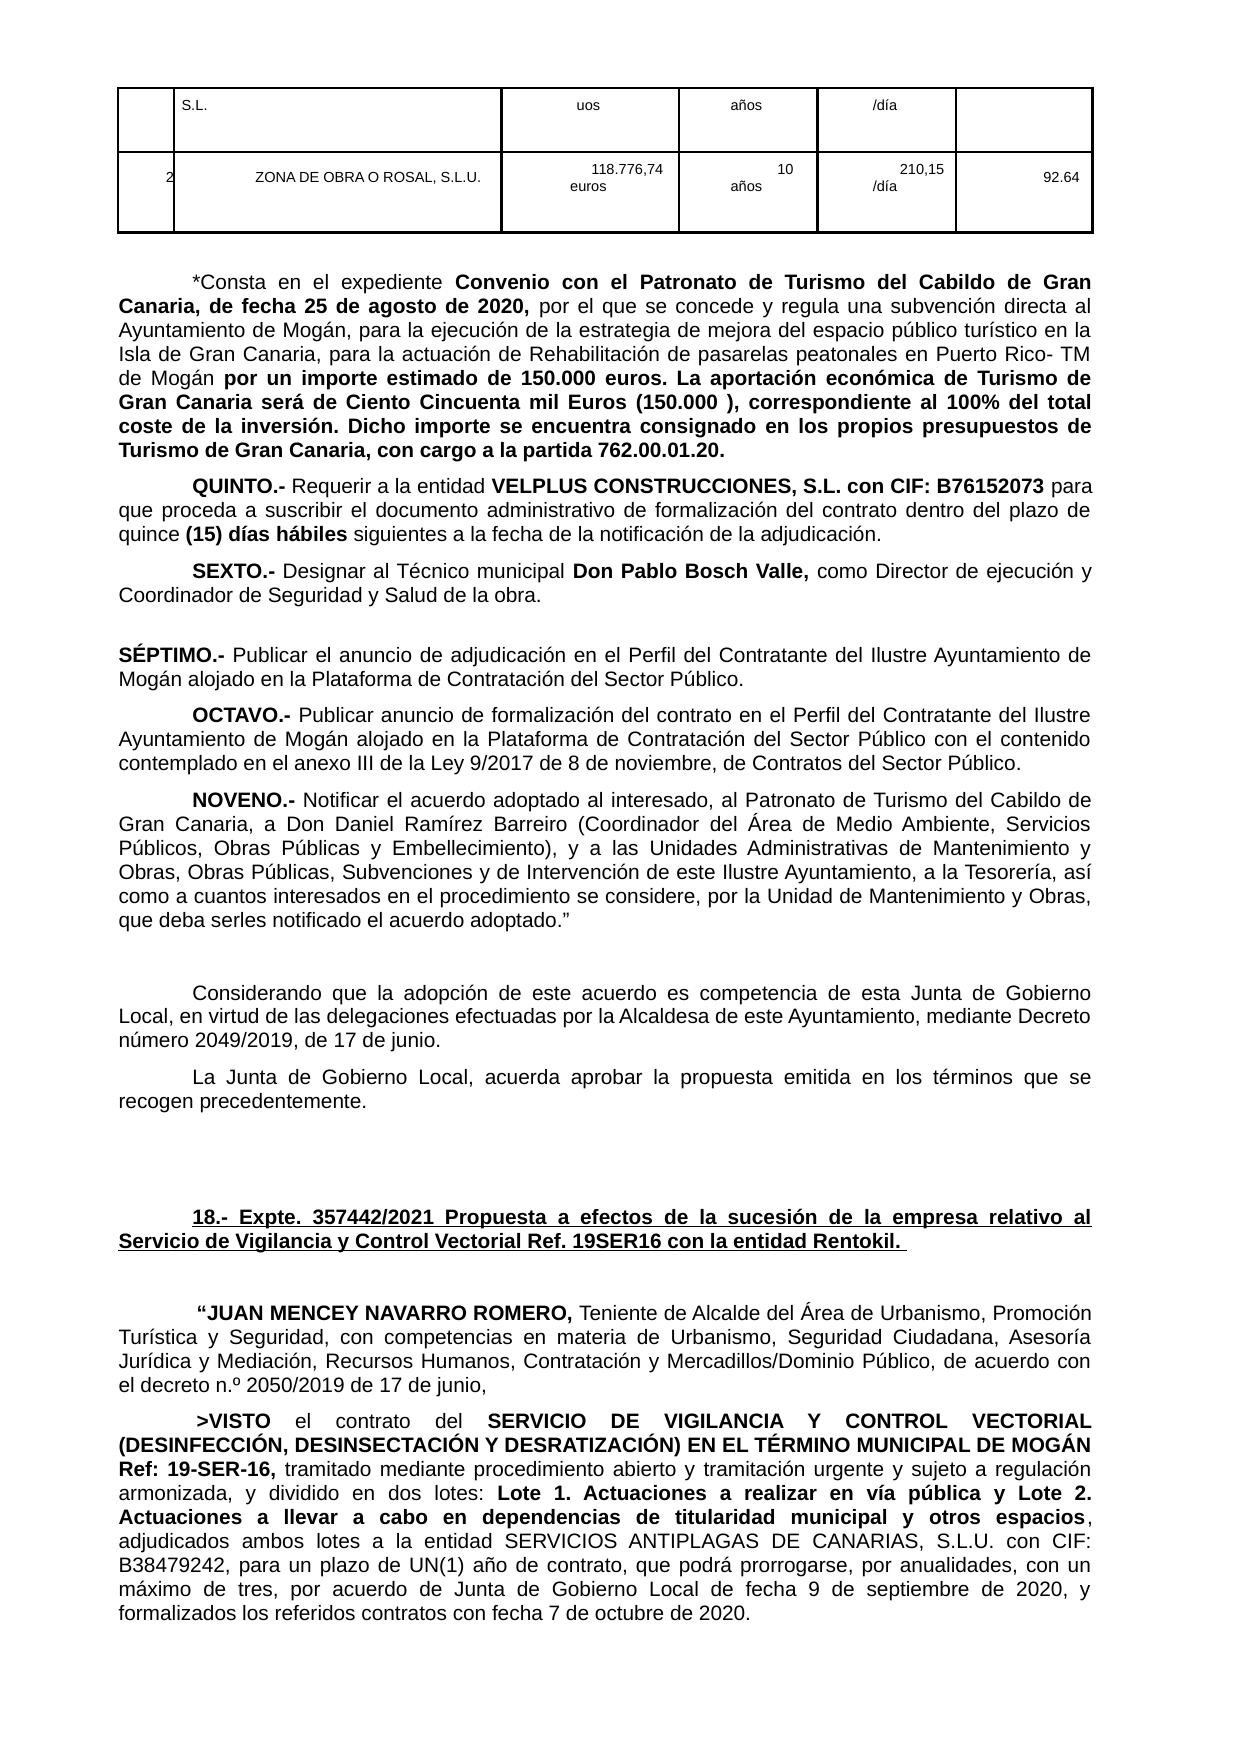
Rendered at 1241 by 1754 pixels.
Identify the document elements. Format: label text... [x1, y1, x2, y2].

table_cell ZONA DE OBRA O ROSAL, S.L.U. [175, 153, 500, 231]
text *Consta en el expediente Convenio con el Patronato de Turismo del Cabildo de Gran Canaria, de fecha 25 de agosto de 2020, por el que se concede y regula una subvención directa al Ayuntamiento de Mogán, para la ejecución de la estrategia de mejora del espacio público turístico en la Isla de Gran Canaria, para la actuación de Rehabilitación de pasarelas peatonales en Puerto Rico- TM de Mogán por un importe estimado de 150.000 euros. La aportación económica de Turismo de Gran Canaria será de Ciento Cincuenta mil Euros (150.000 ), correspondiente al 100% del total coste de la inversión. Dicho importe se encuentra consignado en los propios presupuestos de Turismo de Gran Canaria, con cargo a la partida 762.00.01.20. [118, 270, 1092, 462]
table_cell 10 años [680, 153, 816, 231]
text La Junta de Gobierno Local, acuerda aprobar la propuesta emitida en los términos que se recogen precedentemente. [118, 1065, 1092, 1113]
text SÉPTIMO.- Publicar el anuncio de adjudicación en el Perfil del Contratante del Ilustre Ayuntamiento de Mogán alojado en la Plataforma de Contratación del Sector Público. [118, 619, 1092, 691]
text NOVENO.- Notificar el acuerdo adoptado al interesado, al Patronato de Turismo del Cabildo de Gran Canaria, a Don Daniel Ramírez Barreiro (Coordinador del Área de Medio Ambiente, Servicios Públicos, Obras Públicas y Embellecimiento), y a las Unidades Administrativas de Mantenimiento y Obras, Obras Públicas, Subvenciones y de Intervención de este Ilustre Ayuntamiento, a la Tesorería, así como a cuantos interesados en el procedimiento se considere, por la Unidad de Mantenimiento y Obras, que deba serles notificado el acuerdo adoptado.” [118, 788, 1092, 931]
text Considerando que la adopción de este acuerdo es competencia de esta Junta de Gobierno Local, en virtud de las delegaciones efectuadas por la Alcaldesa de este Ayuntamiento, mediante Decreto número 2049/2019, de 17 de junio. [118, 980, 1092, 1052]
text 18.- Expte. 357442/2021 Propuesta a efectos de la sucesión de la empresa relativo al Servicio de Vigilancia y Control Vectorial Ref. 19SER16 con la entidad Rentokil. [118, 1181, 1092, 1253]
table_cell [119, 89, 173, 151]
text SEXTO.- Designar al Técnico municipal Don Pablo Bosch Valle, como Director de ejecución y Coordinador de Seguridad y Salud de la obra. [118, 558, 1092, 606]
table_cell 210,15 /día [819, 153, 955, 231]
text QUINTO.- Requerir a la entidad VELPLUS CONSTRUCCIONES, S.L. con CIF: B76152073 para que proceda a suscribir el documento administrativo de formalización del contrato dentro del plazo de quince (15) días hábiles siguientes a la fecha de la notificación de la adjudicación. [118, 474, 1092, 546]
table_cell 2 [119, 153, 173, 231]
text OCTAVO.- Publicar anuncio de formalización del contrato en el Perfil del Contratante del Ilustre Ayuntamiento de Mogán alojado en la Plataforma de Contratación del Sector Público con el contenido contemplado en el anexo III de la Ley 9/2017 de 8 de noviembre, de Contratos del Sector Público. [118, 703, 1092, 775]
table_cell 97,64 [957, 89, 1091, 151]
table_cell uos [503, 89, 678, 151]
table_cell 92,64 [957, 153, 1091, 231]
text “JUAN MENCEY NAVARRO ROMERO, Teniente de Alcalde del Área de Urbanismo, Promoción Turística y Seguridad, con competencias en materia de Urbanismo, Seguridad Ciudadana, Asesoría Jurídica y Mediación, Recursos Humanos, Contratación y Mercadillos/Dominio Público, de acuerdo con el decreto n.º 2050/2019 de 17 de junio, [118, 1301, 1092, 1396]
table_cell 118.776,74 euros [503, 153, 678, 231]
table_cell años [680, 89, 816, 151]
table_cell S.L. [175, 89, 500, 151]
text >VISTO el contrato del SERVICIO DE VIGILANCIA Y CONTROL VECTORIAL (DESINFECCIÓN, DESINSECTACIÓN Y DESRATIZACIÓN) EN EL TÉRMINO MUNICIPAL DE MOGÁN Ref: 19-SER-16, tramitado mediante procedimiento abierto y tramitación urgente y sujeto a regulación armonizada, y dividido en dos lotes: Lote 1. Actuaciones a realizar en vía pública y Lote 2. Actuaciones a llevar a cabo en dependencias de titularidad municipal y otros espacios, adjudicados ambos lotes a la entidad SERVICIOS ANTIPLAGAS DE CANARIAS, S.L.U. con CIF: B38479242, para un plazo de UN(1) año de contrato, que podrá prorrogarse, por anualidades, con un máximo de tres, por acuerdo de Junta de Gobierno Local de fecha 9 de septiembre de 2020, y formalizados los referidos contratos con fecha 7 de octubre de 2020. [118, 1409, 1092, 1624]
table_cell /día [819, 89, 955, 151]
